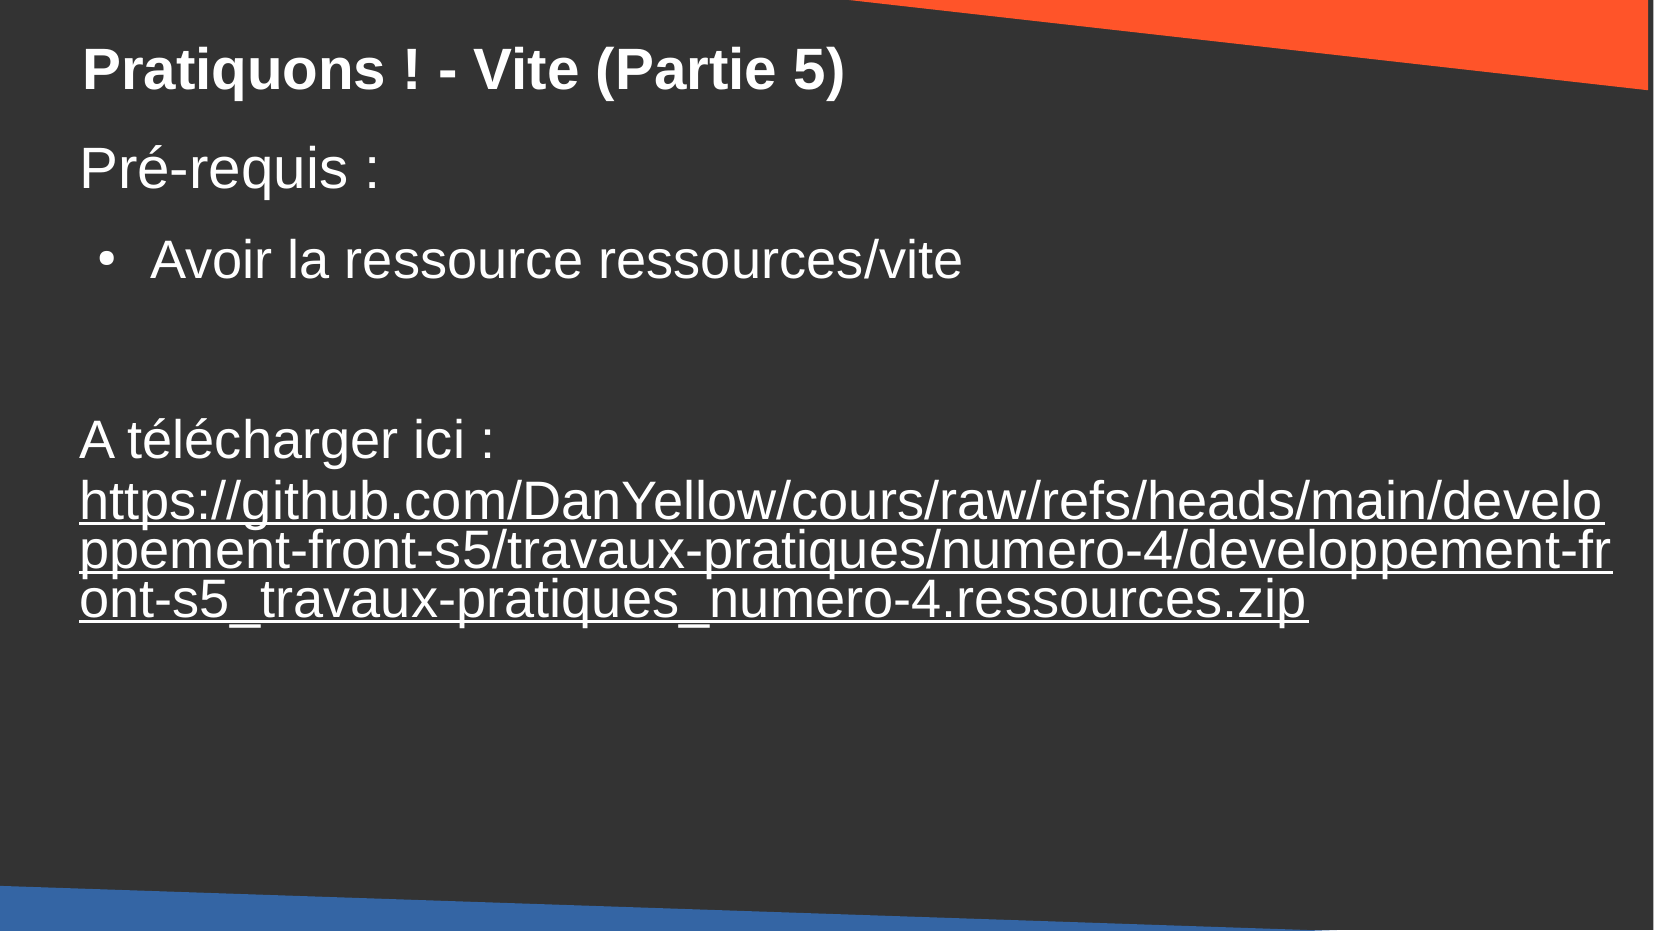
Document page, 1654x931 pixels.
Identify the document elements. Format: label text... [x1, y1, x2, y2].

title Pratiquons ! - Vite (Partie 5) [82, 37, 1571, 114]
text_box [848, 0, 1649, 91]
list Pré-requis : Avoir la ressource ressources/vite A télécharger ici : https://github.com/DanYellow/cours/raw/refs/heads/main/developpement-front-s5/travaux-pratiques/numero-4/developpement-front-s5_travaux-pratiques_numero-4.ressources.zip [79, 135, 1619, 721]
text_box [0, 885, 1337, 931]
